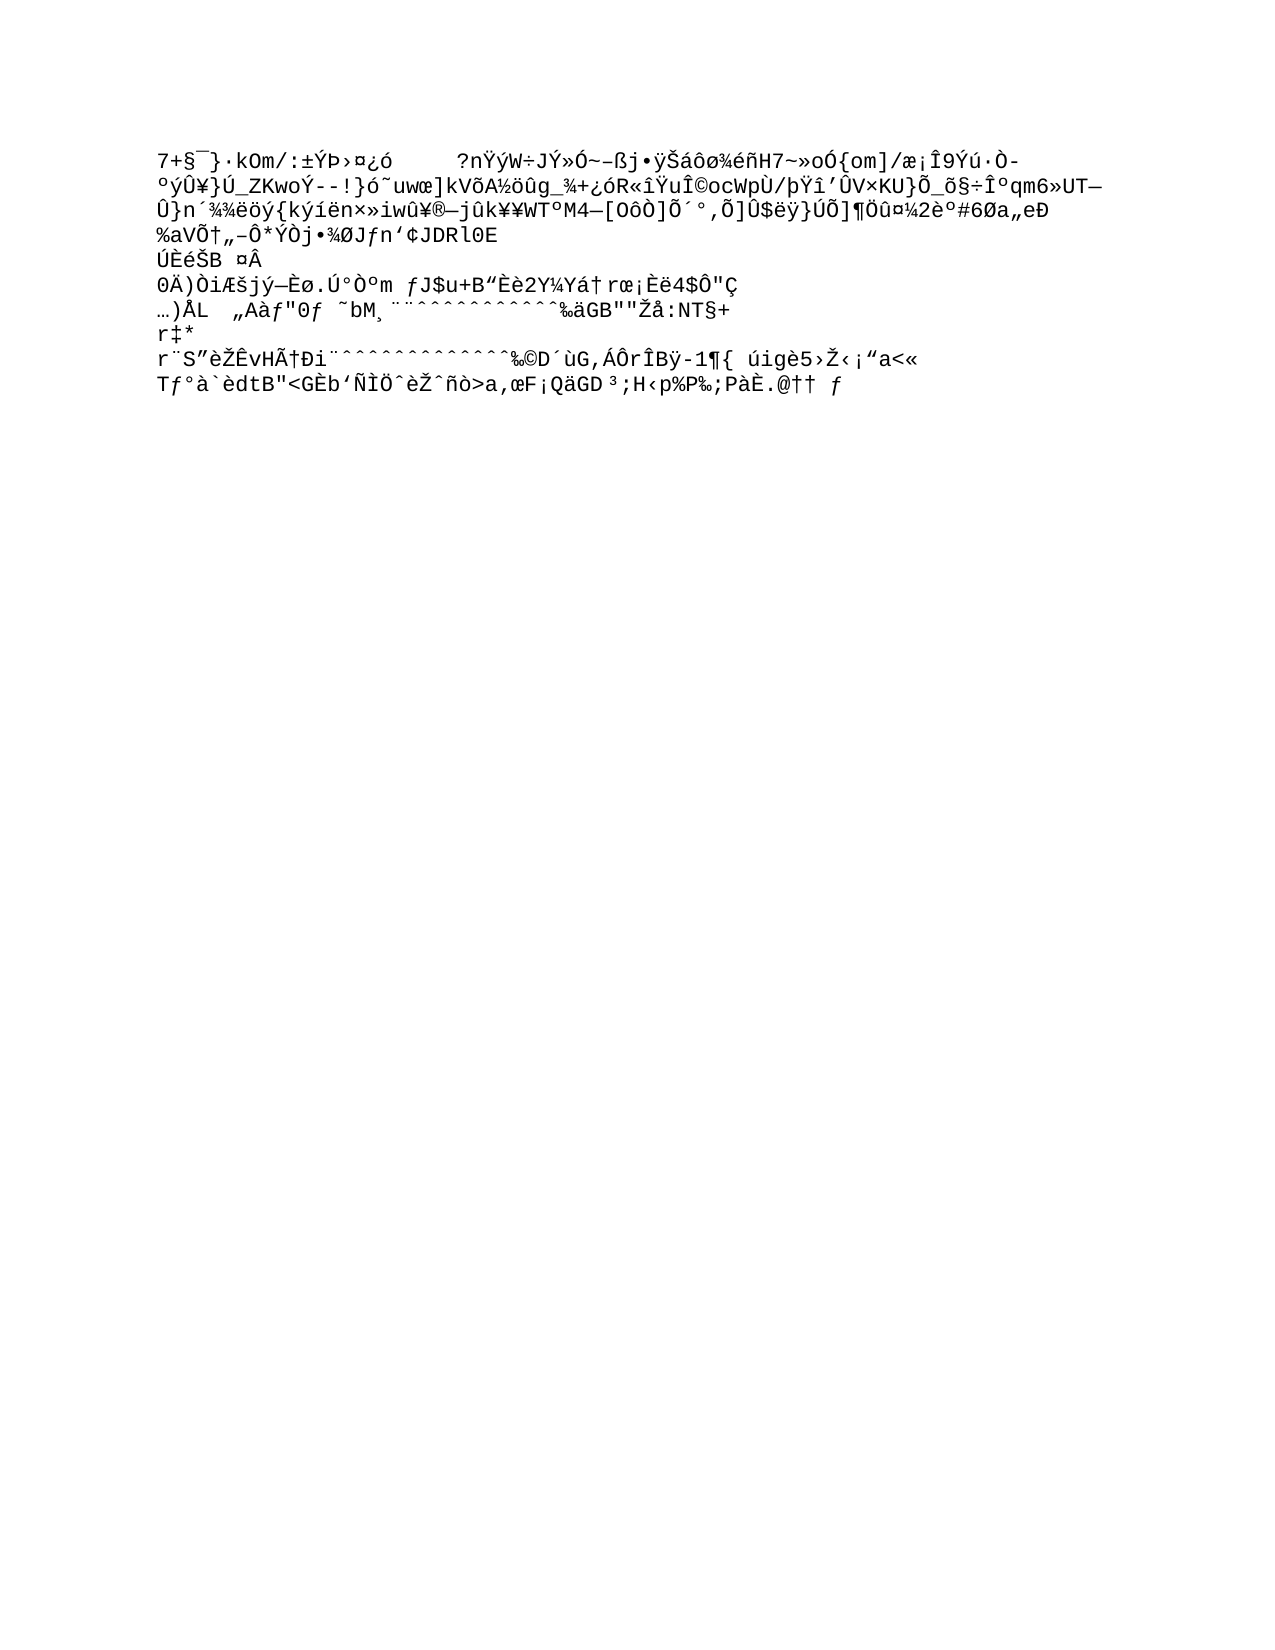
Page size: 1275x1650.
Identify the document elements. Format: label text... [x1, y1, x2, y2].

text ÚÈéŠB ¤Â 0Ä)ÒiÆšjý—Èø.Ú°Òºm ƒJ$u+B“Èè2Y¼Yá† rœ¡Èë4$Ô"Ç …)ÅL „Aàƒ"0ƒ ˜bM¸¨¨ˆˆˆˆˆˆˆˆˆˆˆ‰äGB""Žå:NT§+ [156, 249, 1118, 323]
text Tƒ°à`èdtB"<GÈb‘ÑÌÖˆèŽˆñò>a‚œF¡QäGD ³;H‹p%P‰;PàÈ.@†† ƒ [156, 373, 1118, 398]
text r‡* [156, 323, 1118, 348]
text r¨S”èŽÊvHÃ†Ði¨ˆˆˆˆˆˆˆˆˆˆˆˆˆ‰©D´ùG,ÁÔrÎBÿ-1¶{ úigè5›Ž‹¡“a<« [156, 348, 1118, 373]
text 7­+§¯}·kOm/:±ÝÞ›¤¿ó ?nŸýW÷JÝ­»Ó~–ßj•ÿŠ­áôø¾éñH7~»oÓ{om]/æ¡Î9Ýú·Ò­ºýÛ¥}Ú_ZKwoÝ--!}ó˜uwœ]kV­õA½öûg_¾+¿óR«îŸuÎ©ocWpÙ/þŸî’ÛV×KU}Õ_õ§÷Îºqm6»UT—Û}n´¾¾ëöý{kýíën×»iwû¥®—jûk¥¥WTºM4—[OôÒ]Õ­´°‚Õ]Û$ëÿ}ÚÕ]¶Öû¤¼2èº#6­Øa„eÐ%aVÕ†­„–Ô*ÝÒj•¾ØJƒn‘¢JDRl0E [156, 150, 1118, 249]
